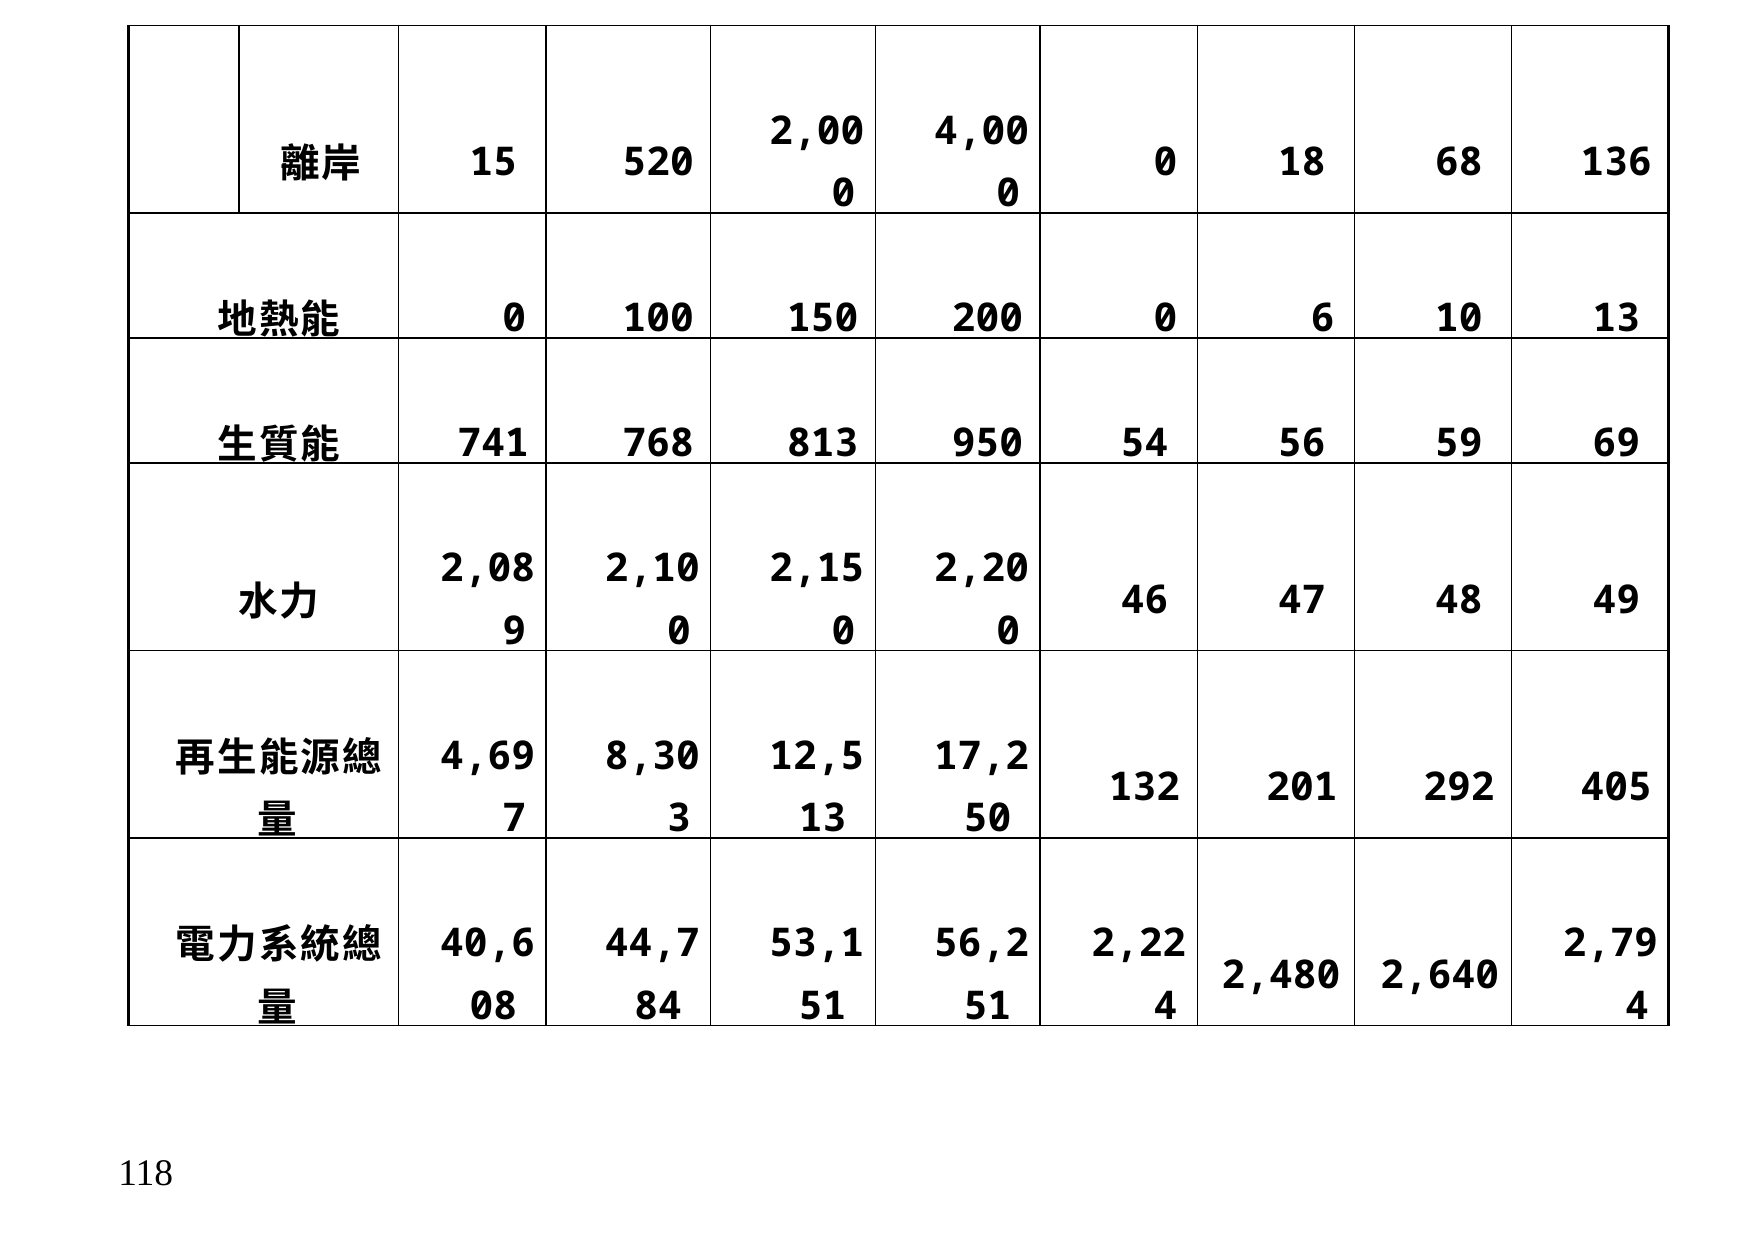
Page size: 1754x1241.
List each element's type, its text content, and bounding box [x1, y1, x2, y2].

table_cell 10 [1355, 214, 1511, 337]
table_cell 電力系統總量 [130, 839, 398, 1025]
table_cell 離岸 [240, 26, 398, 212]
table_cell 69 [1512, 339, 1667, 462]
table_cell 12,513 [711, 651, 875, 837]
table_cell 2,640 [1355, 839, 1511, 1025]
table_cell 54 [1041, 339, 1197, 462]
table_cell 2,100 [547, 464, 710, 650]
table_cell 150 [711, 214, 875, 337]
table_cell 0 [1041, 26, 1197, 212]
table_cell 2,794 [1512, 839, 1667, 1025]
table_cell 地熱能 [130, 214, 398, 337]
table_cell 15 [399, 26, 545, 212]
table_cell 2,480 [1198, 839, 1354, 1025]
table_cell 813 [711, 339, 875, 462]
table_cell 6 [1198, 214, 1354, 337]
table_cell 18 [1198, 26, 1354, 212]
table_cell 47 [1198, 464, 1354, 650]
table_cell 48 [1355, 464, 1511, 650]
table_cell 201 [1198, 651, 1354, 837]
table_cell 100 [547, 214, 710, 337]
table_cell 200 [876, 214, 1039, 337]
table_cell 46 [1041, 464, 1197, 650]
table_cell 2,224 [1041, 839, 1197, 1025]
table_cell 8,303 [547, 651, 710, 837]
table_cell 40,608 [399, 839, 545, 1025]
table_cell 132 [1041, 651, 1197, 837]
table_cell 56,251 [876, 839, 1039, 1025]
table_cell 2,200 [876, 464, 1039, 650]
table_cell 56 [1198, 339, 1354, 462]
table_cell 405 [1512, 651, 1667, 837]
table_cell 2,089 [399, 464, 545, 650]
table_cell 生質能 [130, 339, 398, 462]
table_cell 13 [1512, 214, 1667, 337]
table_cell 4,000 [876, 26, 1039, 212]
table_cell 4,697 [399, 651, 545, 837]
table_cell 水力 [130, 464, 398, 650]
table_cell 再生能源總量 [130, 651, 398, 837]
table_cell 0 [399, 214, 545, 337]
table_cell 59 [1355, 339, 1511, 462]
table_cell 136 [1512, 26, 1667, 212]
table_cell 292 [1355, 651, 1511, 837]
table_cell 68 [1355, 26, 1511, 212]
table_cell 2,000 [711, 26, 875, 212]
table_cell 17,250 [876, 651, 1039, 837]
table_cell 768 [547, 339, 710, 462]
table_cell 0 [1041, 214, 1197, 337]
table_cell 49 [1512, 464, 1667, 650]
table_cell 2,150 [711, 464, 875, 650]
table_cell 53,151 [711, 839, 875, 1025]
table_cell [130, 26, 238, 212]
table_cell 950 [876, 339, 1039, 462]
table_cell 520 [547, 26, 710, 212]
table_cell 44,784 [547, 839, 710, 1025]
table_cell 741 [399, 339, 545, 462]
